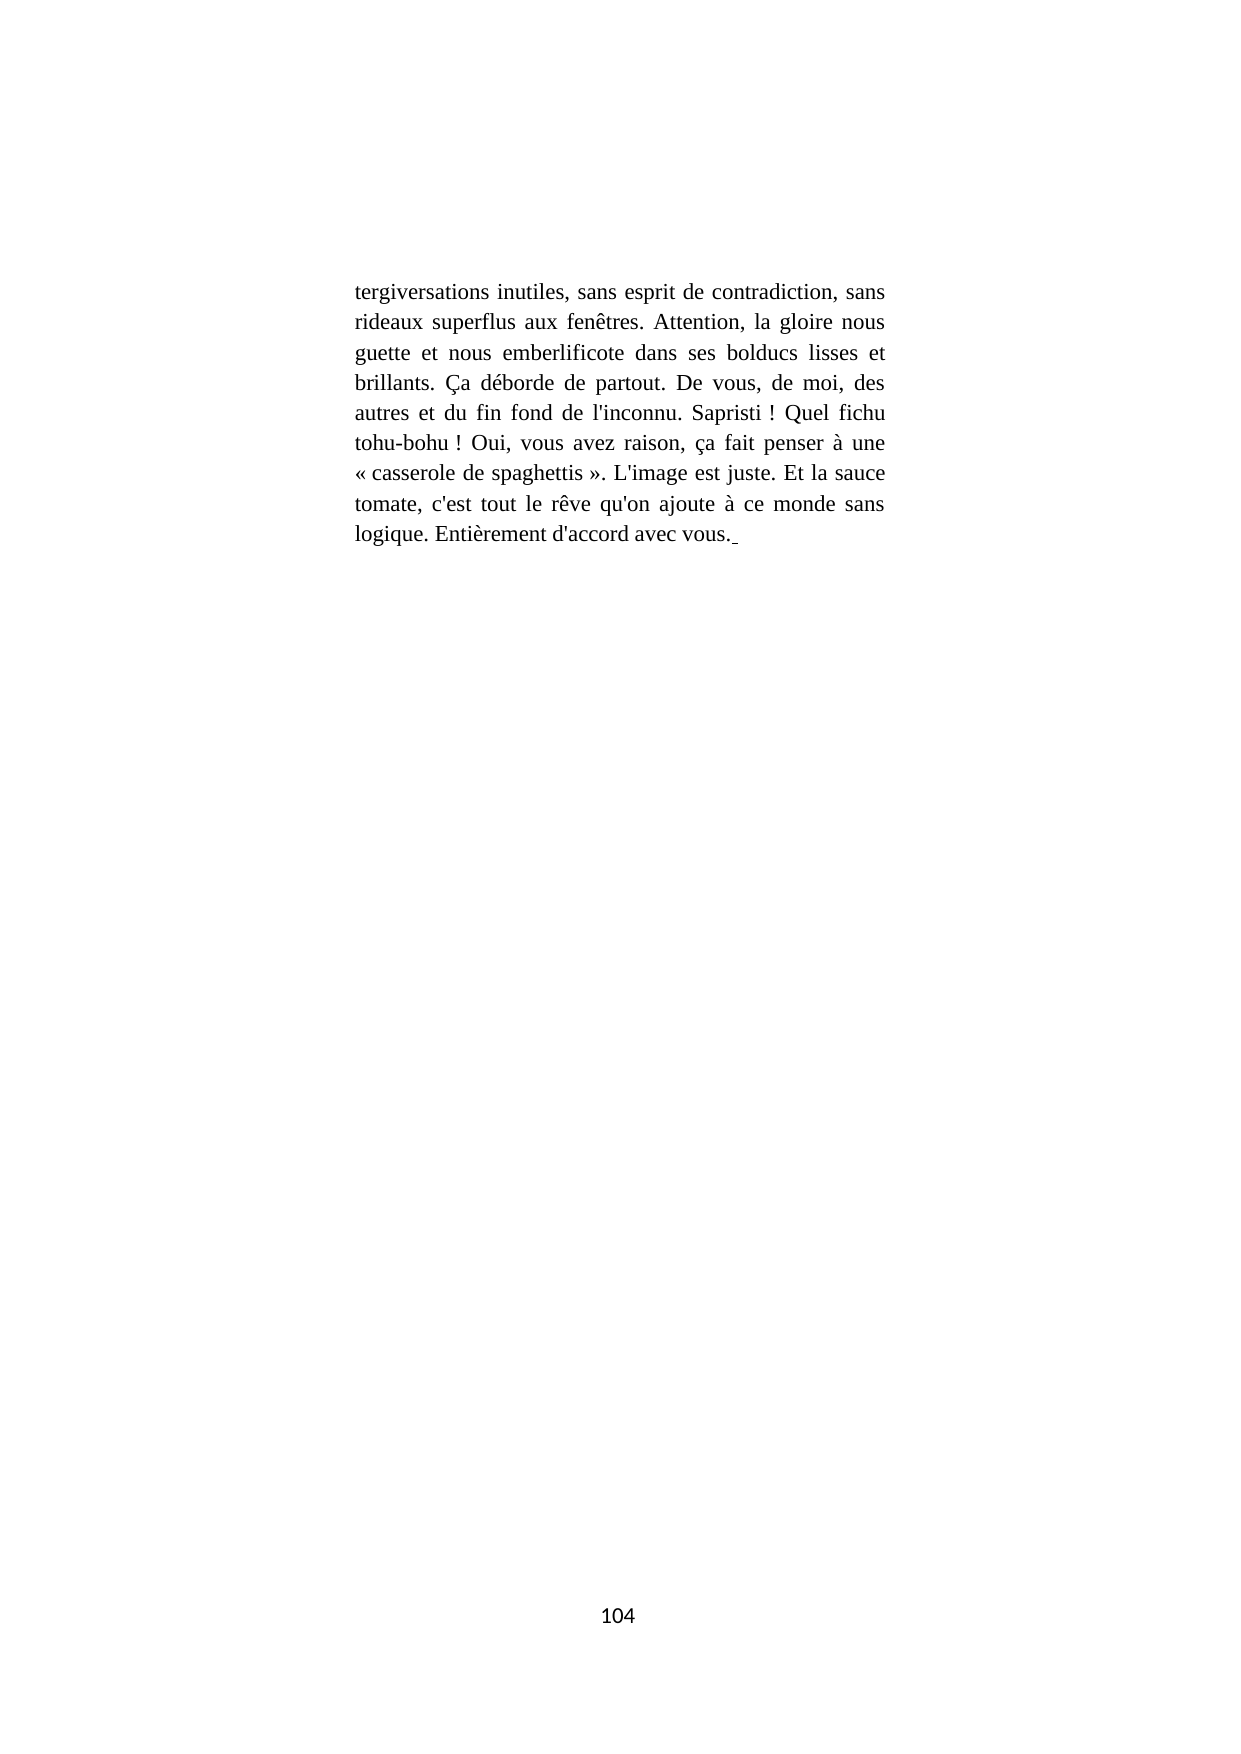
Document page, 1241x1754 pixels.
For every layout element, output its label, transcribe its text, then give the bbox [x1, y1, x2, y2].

text tergiversations inutiles, sans esprit de contradiction, sans rideaux superflus aux fenêtres. Attention, la gloire nous guette et nous emberlificote dans ses bolducs lisses et brillants. Ça déborde de partout. De vous, de moi, des autres et du fin fond de l'inconnu. Sapristi ! Quel fichu tohu-bohu ! Oui, vous avez raison, ça fait penser à une « casserole de spaghettis ». L'image est juste. Et la sauce tomate, c'est tout le rêve qu'on ajoute à ce monde sans logique. Entièrement d'accord avec vous. [354, 278, 886, 546]
